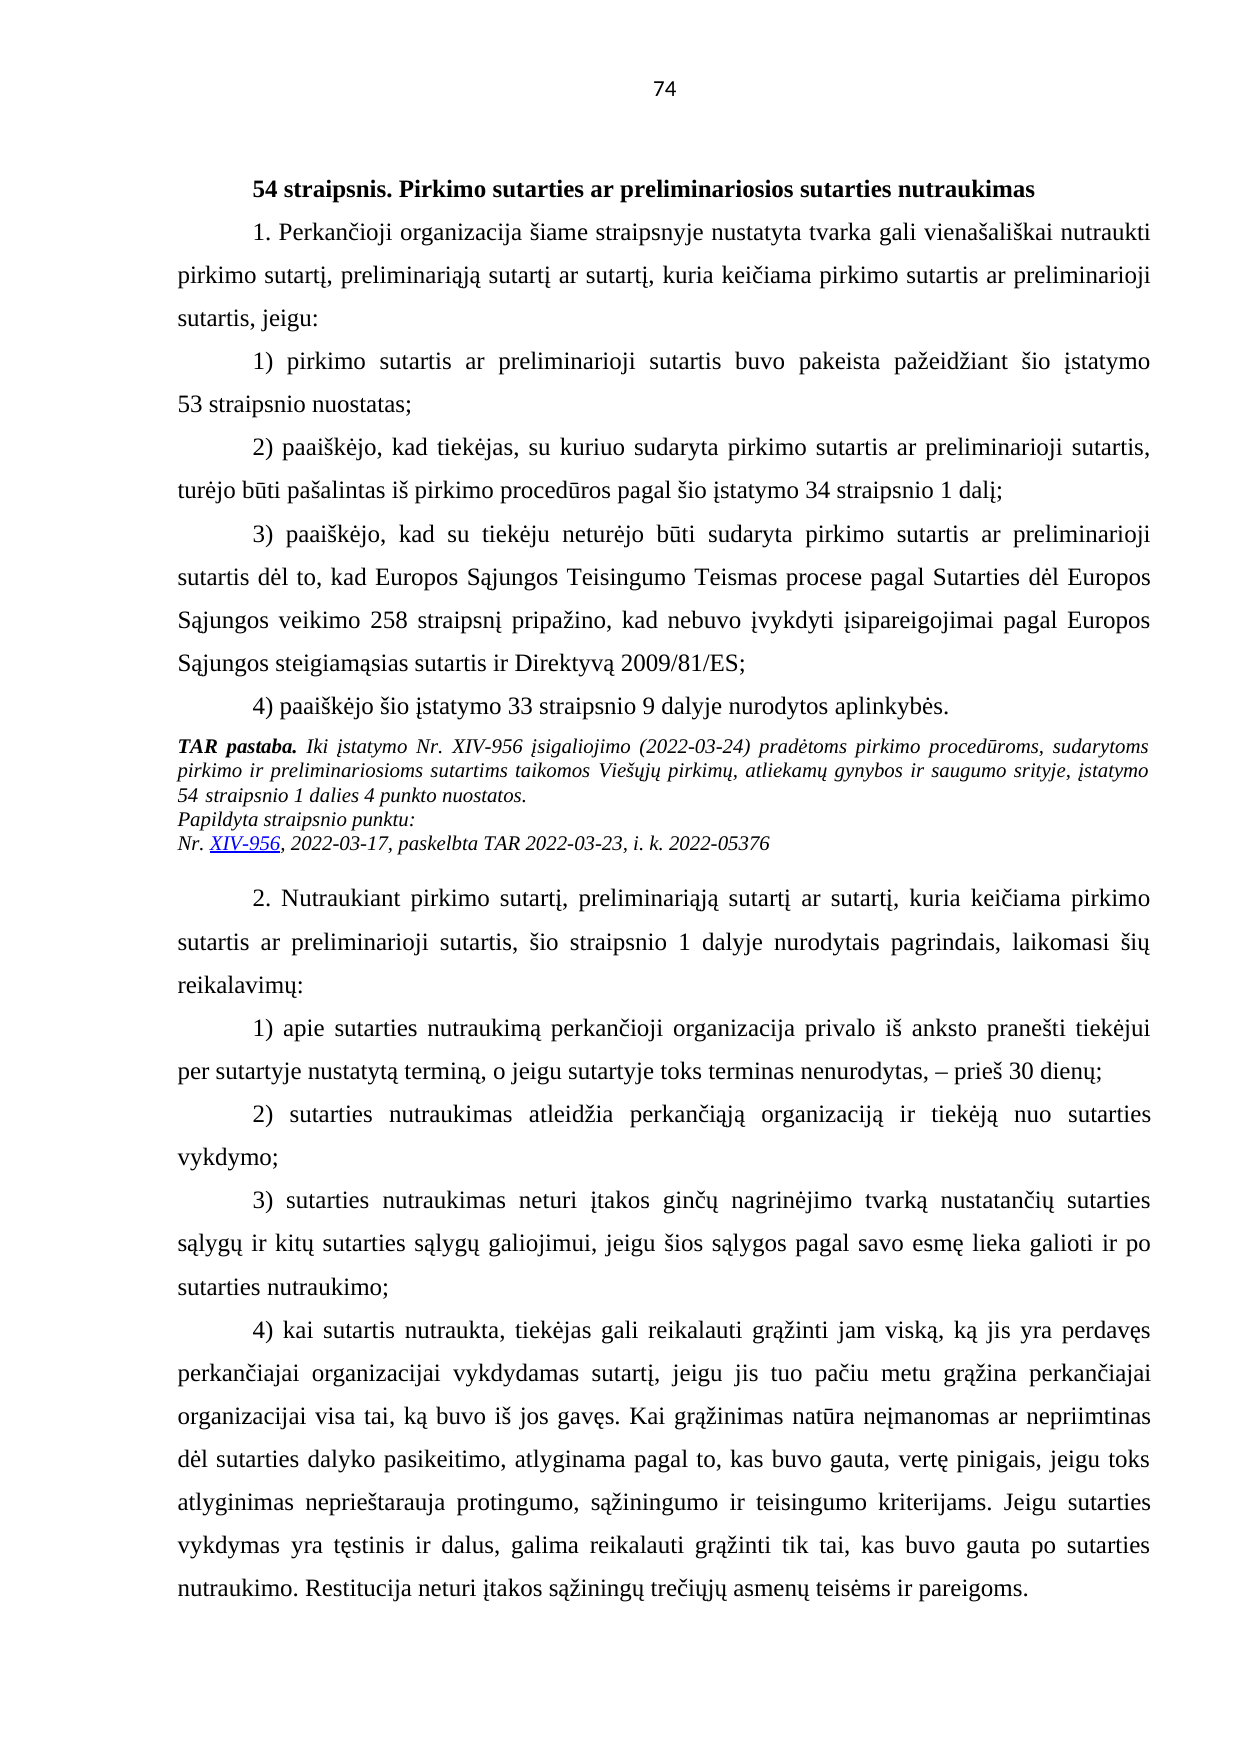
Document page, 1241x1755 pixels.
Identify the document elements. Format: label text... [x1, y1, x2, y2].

text 1. Perkančioji organizacija šiame straipsnyje nustatyta tvarka gali vienašališkai nutraukti pirkimo sutartį, preliminariąją sutartį ar sutartį, kuria keičiama pirkimo sutartis ar preliminarioji sutartis, jeigu: [177, 217, 1152, 332]
text 1) apie sutarties nutraukimą perkančioji organizacija privalo iš anksto pranešti tiekėjui per sutartyje nustatytą terminą, o jeigu sutartyje toks terminas nenurodytas, – prieš 30 dienų; [177, 1013, 1152, 1085]
text TAR pastaba. Iki įstatymo Nr. XIV-956 įsigaliojimo (2022-03-24) pradėtoms pirkimo procedūroms, sudarytoms pirkimo ir preliminariosioms sutartims taikomos Viešųjų pirkimų, atliekamų gynybos ir saugumo srityje, įstatymo 54 straipsnio 1 dalies 4 punkto nuostatos. [177, 734, 1152, 807]
text 4) kai sutartis nutraukta, tiekėjas gali reikalauti grąžinti jam viską, ką jis yra perdavęs perkančiajai organizacijai vykdydamas sutartį, jeigu jis tuo pačiu metu grąžina perkančiajai organizacijai visa tai, ką buvo iš jos gavęs. Kai grąžinimas natūra neįmanomas ar nepriimtinas dėl sutarties dalyko pasikeitimo, atlyginama pagal to, kas buvo gauta, vertę pinigais, jeigu toks atlyginimas neprieštarauja protingumo, sąžiningumo ir teisingumo kriterijams. Jeigu sutarties vykdymas yra tęstinis ir dalus, galima reikalauti grąžinti tik tai, kas buvo gauta po sutarties nutraukimo. Restitucija neturi įtakos sąžiningų trečiųjų asmenų teisėms ir pareigoms. [177, 1315, 1152, 1602]
text 3) paaiškėjo, kad su tiekėju neturėjo būti sudaryta pirkimo sutartis ar preliminarioji sutartis dėl to, kad Europos Sąjungos Teisingumo Teismas procese pagal Sutarties dėl Europos Sąjungos veikimo 258 straipsnį pripažino, kad nebuvo įvykdyti įsipareigojimai pagal Europos Sąjungos steigiamąsias sutartis ir Direktyvą 2009/81/ES; [177, 519, 1152, 677]
text 54 straipsnis. Pirkimo sutarties ar preliminariosios sutarties nutraukimas [177, 174, 1152, 202]
text 1) pirkimo sutartis ar preliminarioji sutartis buvo pakeista pažeidžiant šio įstatymo 53 straipsnio nuostatas; [177, 346, 1152, 418]
text 2) sutarties nutraukimas atleidžia perkančiąją organizaciją ir tiekėją nuo sutarties vykdymo; [177, 1099, 1152, 1171]
text 2) paaiškėjo, kad tiekėjas, su kuriuo sudaryta pirkimo sutartis ar preliminarioji sutartis, turėjo būti pašalintas iš pirkimo procedūros pagal šio įstatymo 34 straipsnio 1 dalį; [177, 432, 1152, 504]
text Nr. XIV-956, 2022-03-17, paskelbta TAR 2022-03-23, i. k. 2022-05376 [177, 831, 1152, 855]
text 3) sutarties nutraukimas neturi įtakos ginčų nagrinėjimo tvarką nustatančių sutarties sąlygų ir kitų sutarties sąlygų galiojimui, jeigu šios sąlygos pagal savo esmę lieka galioti ir po sutarties nutraukimo; [177, 1185, 1152, 1300]
text 2. Nutraukiant pirkimo sutartį, preliminariąją sutartį ar sutartį, kuria keičiama pirkimo sutartis ar preliminarioji sutartis, šio straipsnio 1 dalyje nurodytais pagrindais, laikomasi šių reikalavimų: [177, 883, 1152, 998]
text Papildyta straipsnio punktu: [177, 807, 1152, 831]
text 4) paaiškėjo šio įstatymo 33 straipsnio 9 dalyje nurodytos aplinkybės. [177, 691, 1152, 720]
